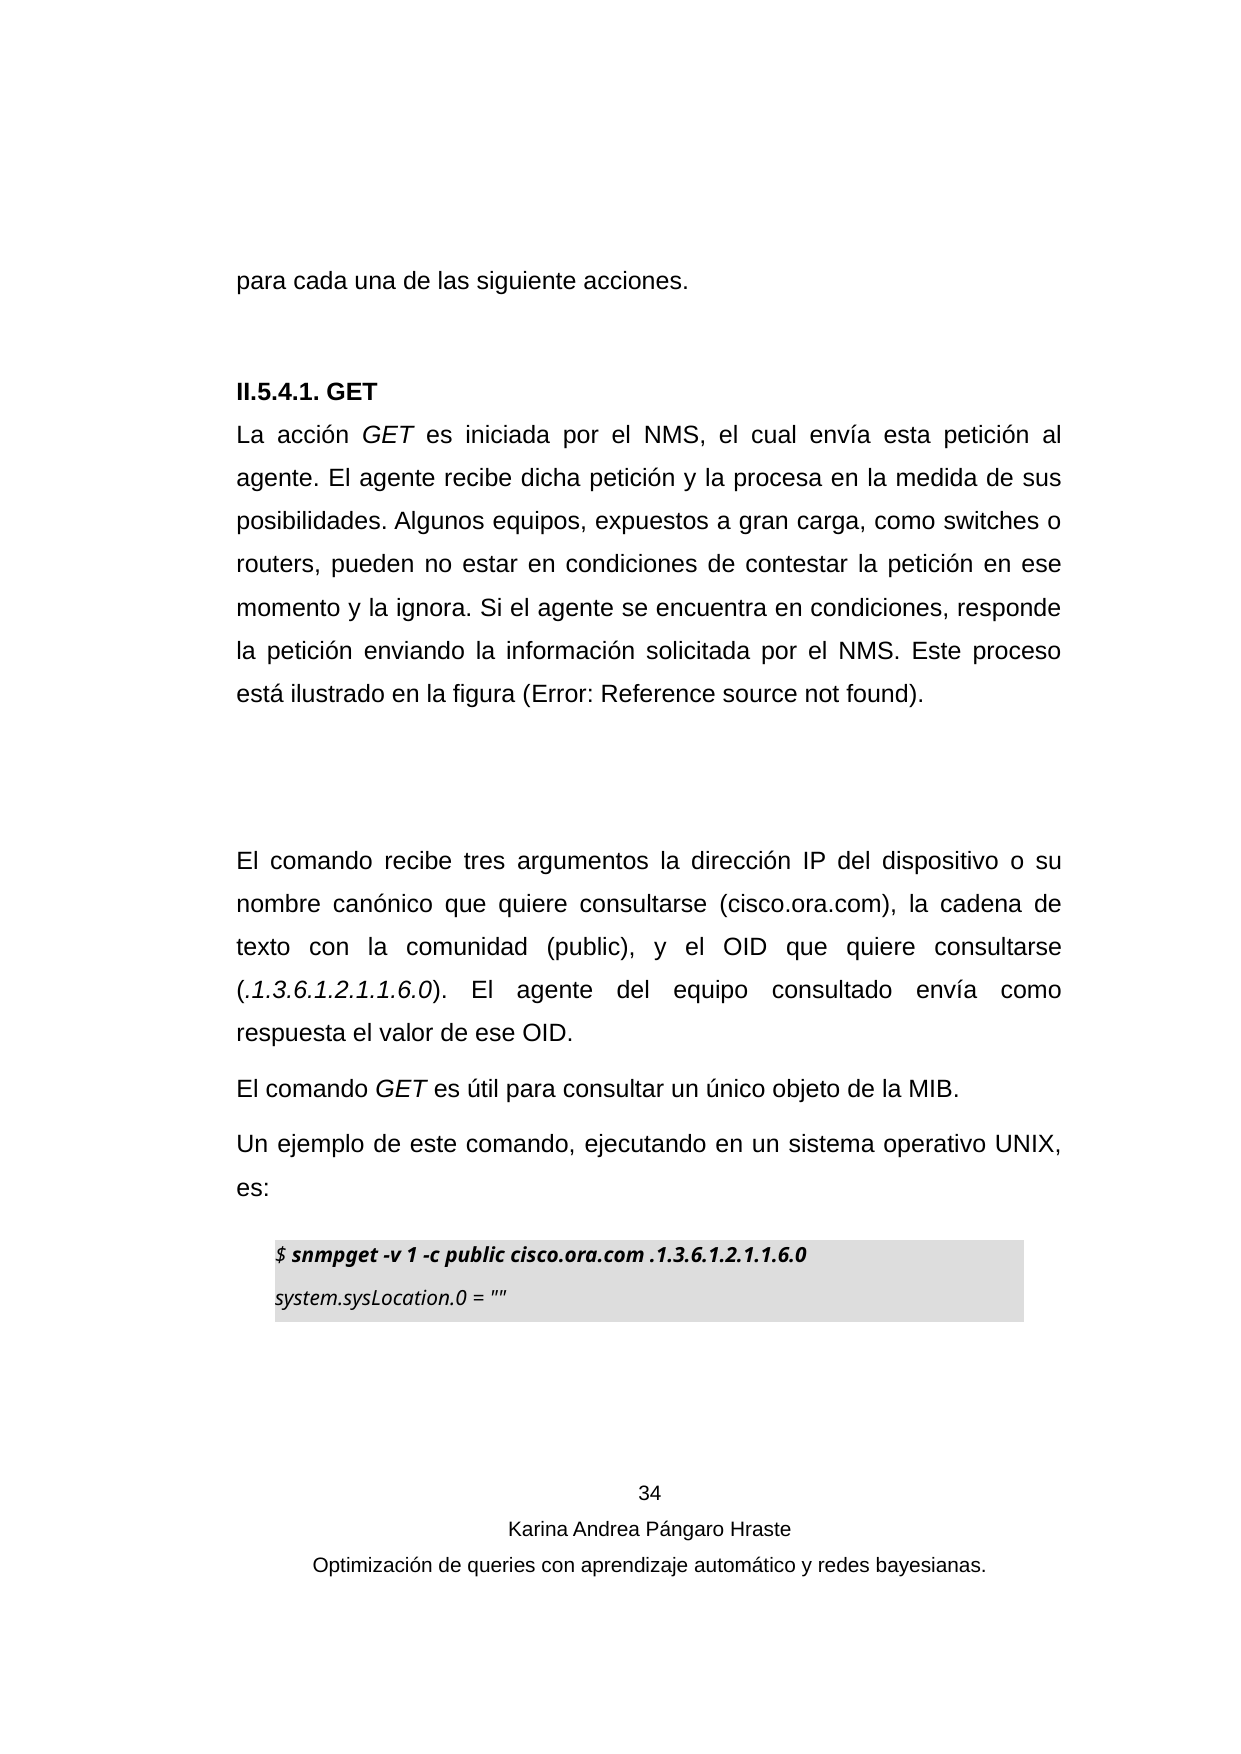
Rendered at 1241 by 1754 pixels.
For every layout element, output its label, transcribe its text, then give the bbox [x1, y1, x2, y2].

text system.sysLocation.0 = "" [275, 1283, 1024, 1311]
text El comando GET es útil para consultar un único objeto de la MIB. [236, 1074, 1063, 1103]
text El comando recibe tres argumentos la dirección IP del dispositivo o su nombre canónico que quiere consultarse (cisco.ora.com), la cadena de texto con la comunidad (public), y el OID que quiere consultarse (.1.3.6.1.2.1.1.6.0). El agente del equipo consultado envía como respuesta el valor de ese OID. [236, 846, 1063, 1047]
text $ snmpget -v 1 -c public cisco.ora.com .1.3.6.1.2.1.1.6.0 [275, 1240, 1024, 1268]
text para cada una de las siguiente acciones. [236, 266, 1063, 294]
text La acción GET es iniciada por el NMS, el cual envía esta petición al agente. El agente recibe dicha petición y la procesa en la medida de sus posibilidades. Algunos equipos, expuestos a gran carga, como switches o routers, pueden no estar en condiciones de contestar la petición en ese momento y la ignora. Si el agente se encuentra en condiciones, responde la petición enviando la información solicitada por el NMS. Este proceso está ilustrado en la figura (Error: Reference source not found). [236, 420, 1063, 708]
text Un ejemplo de este comando, ejecutando en un sistema operativo UNIX, es: [236, 1129, 1063, 1201]
subtitle GET [236, 377, 1063, 406]
